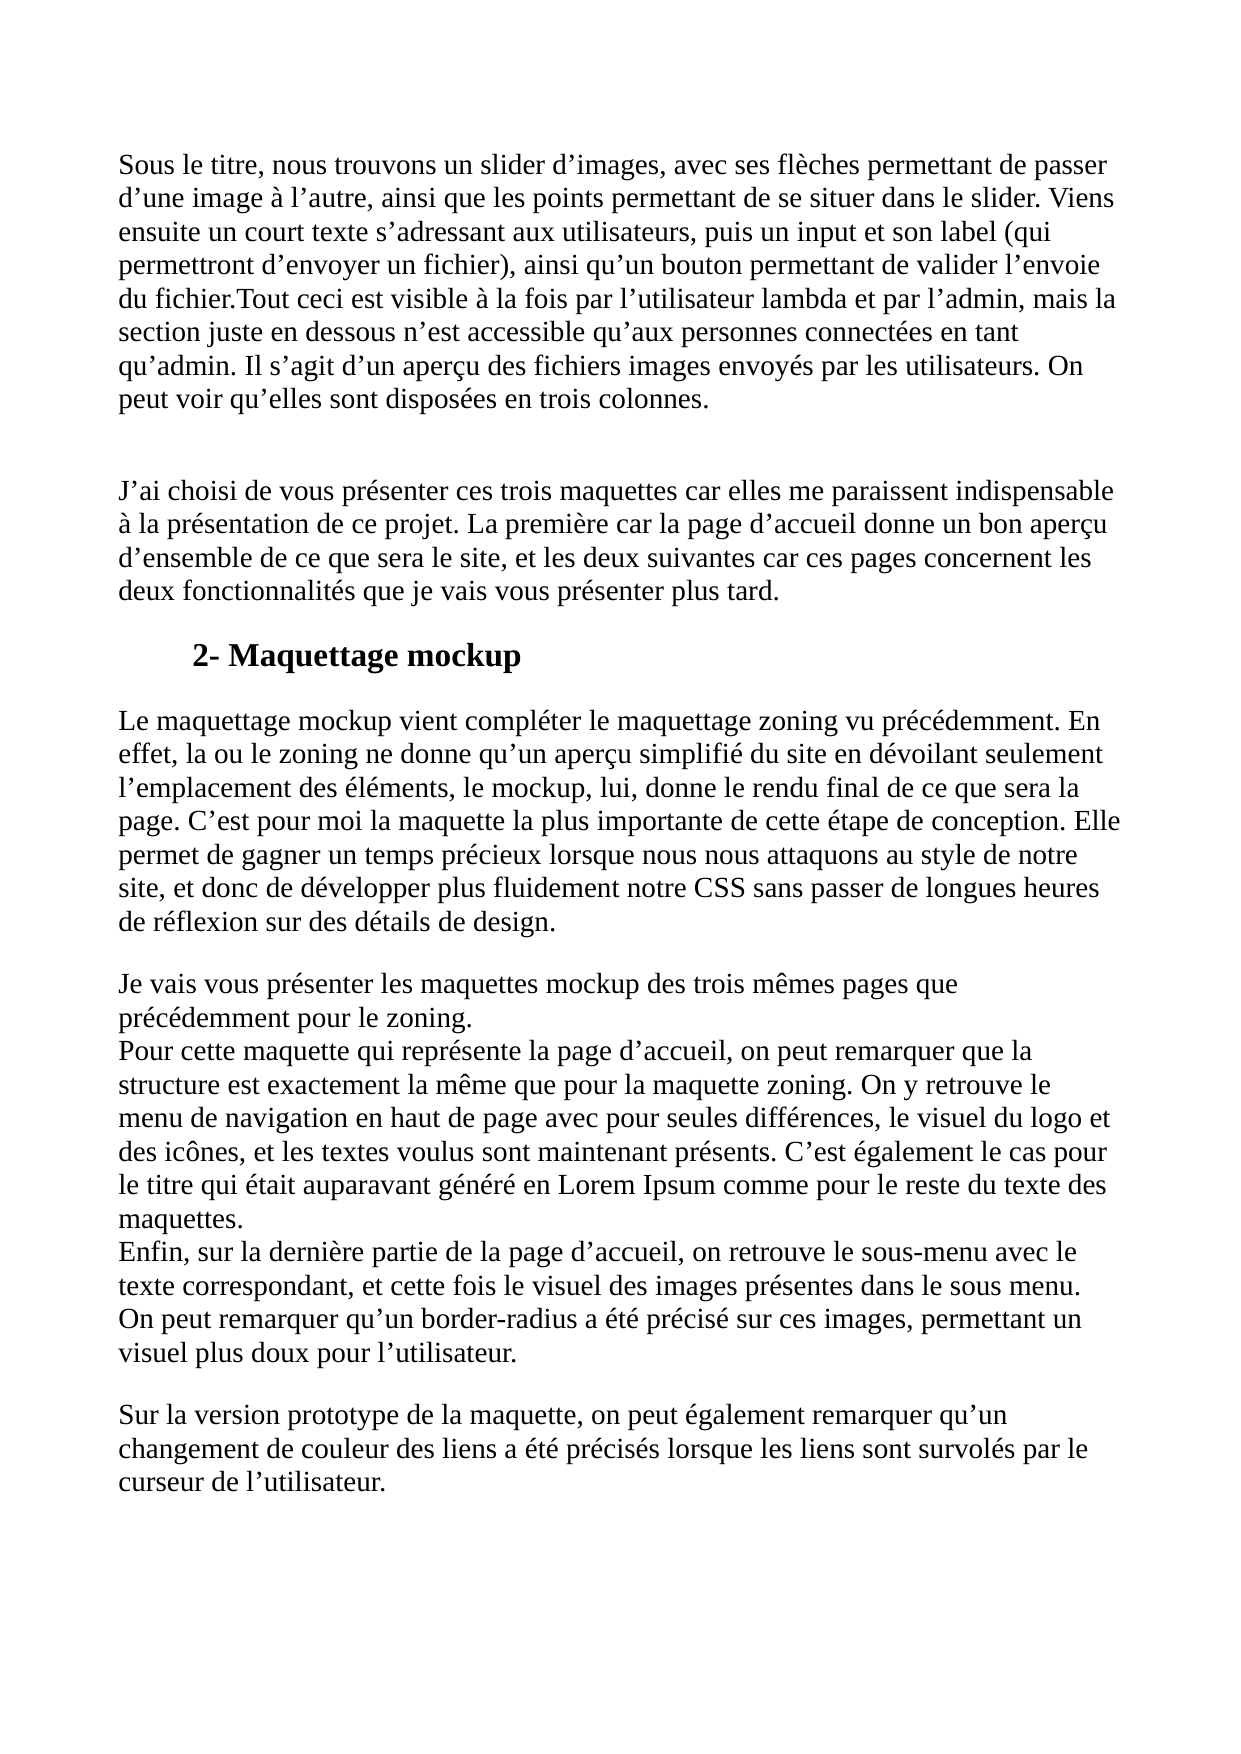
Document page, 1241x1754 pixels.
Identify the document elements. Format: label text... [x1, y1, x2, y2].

text Sur la version prototype de la maquette, on peut également remarquer qu’un changement de couleur des liens a été précisés lorsque les liens sont survolés par le curseur de l’utilisateur. [118, 1397, 1122, 1498]
text Le maquettage mockup vient compléter le maquettage zoning vu précédemment. En effet, la ou le zoning ne donne qu’un aperçu simplifié du site en dévoilant seulement l’emplacement des éléments, le mockup, lui, donne le rendu final de ce que sera la page. C’est pour moi la maquette la plus importante de cette étape de conception. Elle permet de gagner un temps précieux lorsque nous nous attaquons au style de notre site, et donc de développer plus fluidement notre CSS sans passer de longues heures de réflexion sur des détails de design. [118, 703, 1122, 937]
text Sous le titre, nous trouvons un slider d’images, avec ses flèches permettant de passer d’une image à l’autre, ainsi que les points permettant de se situer dans le slider. Viens ensuite un court texte s’adressant aux utilisateurs, puis un input et son label (qui permettront d’envoyer un fichier), ainsi qu’un bouton permettant de valider l’envoie du fichier.Tout ceci est visible à la fois par l’utilisateur lambda et par l’admin, mais la section juste en dessous n’est accessible qu’aux personnes connectées en tant qu’admin. Il s’agit d’un aperçu des fichiers images envoyés par les utilisateurs. On peut voir qu’elles sont disposées en trois colonnes. [118, 147, 1122, 415]
text J’ai choisi de vous présenter ces trois maquettes car elles me paraissent indispensable à la présentation de ce projet. La première car la page d’accueil donne un bon aperçu d’ensemble de ce que sera le site, et les deux suivantes car ces pages concernent les deux fonctionnalités que je vais vous présenter plus tard. [118, 473, 1122, 607]
text 2- Maquettage mockup [118, 636, 1122, 674]
text Pour cette maquette qui représente la page d’accueil, on peut remarquer que la structure est exactement la même que pour la maquette zoning. On y retrouve le menu de navigation en haut de page avec pour seules différences, le visuel du logo et des icônes, et les textes voulus sont maintenant présents. C’est également le cas pour le titre qui était auparavant généré en Lorem Ipsum comme pour le reste du texte des maquettes. [118, 1033, 1122, 1234]
text Je vais vous présenter les maquettes mockup des trois mêmes pages que précédemment pour le zoning. [118, 966, 1122, 1033]
text Enfin, sur la dernière partie de la page d’accueil, on retrouve le sous-menu avec le texte correspondant, et cette fois le visuel des images présentes dans le sous menu. On peut remarquer qu’un border-radius a été précisé sur ces images, permettant un visuel plus doux pour l’utilisateur. [118, 1234, 1122, 1369]
